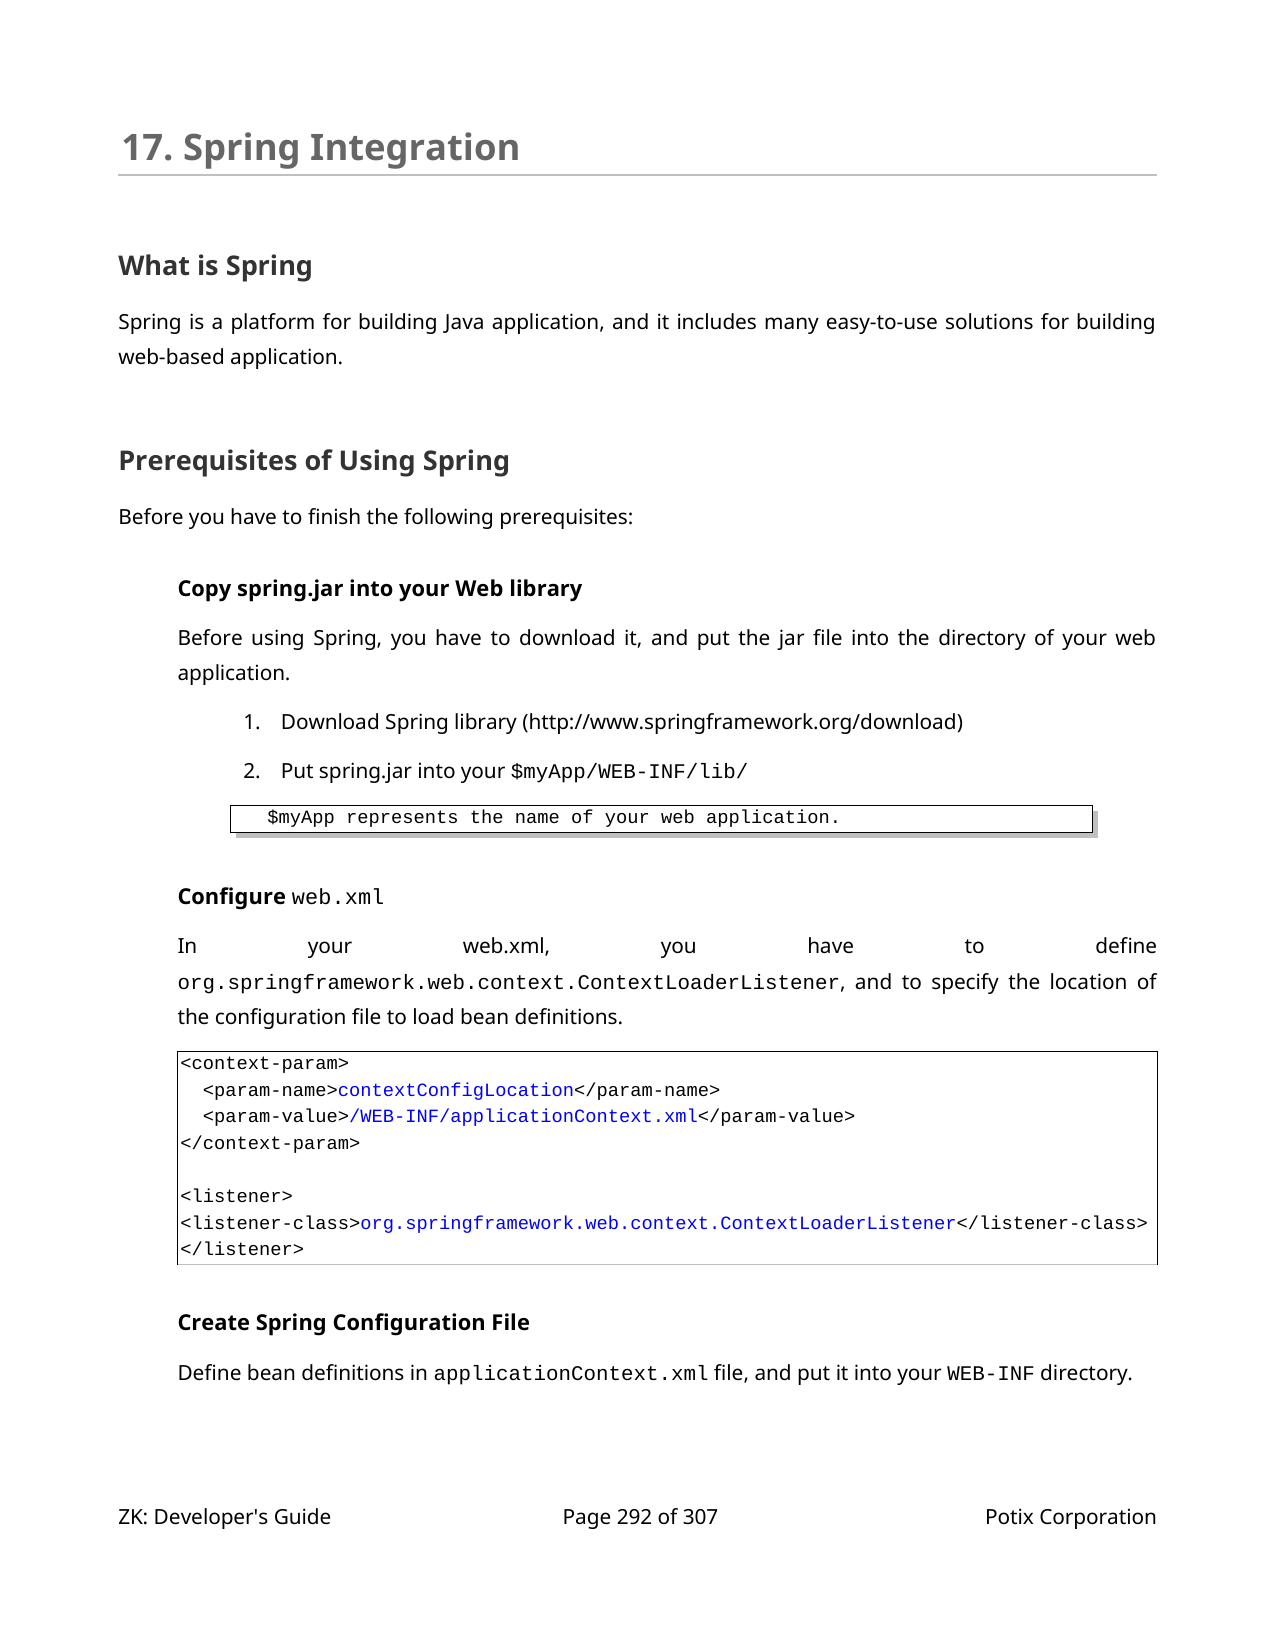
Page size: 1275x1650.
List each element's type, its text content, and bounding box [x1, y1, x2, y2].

subtitle Configure web.xml [177, 881, 1157, 911]
subtitle Copy spring.jar into your Web library [177, 572, 1157, 602]
text Define bean definitions in applicationContext.xml file, and put it into your WEB-INF directory. [177, 1358, 1157, 1386]
text Before using Spring, you have to download it, and put the jar file into the directory of your web application. [177, 623, 1157, 687]
list $myApp represents the name of your web application. [231, 806, 1092, 832]
text <context-param> <param-name>contextConfigLocation</param-name> <param-value>/WEB-INF/applicationContext.xml</param-value> </context-param> <listener> <listener-class>org.springframework.web.context.ContextLoaderListener</listener-class> </listener> [178, 1052, 1157, 1264]
text Before you have to finish the following prerequisites: [118, 502, 1157, 530]
subtitle What is Spring [118, 247, 1157, 283]
text Spring is a platform for building Java application, and it includes many easy-to-use solutions for building web-based application. [118, 307, 1157, 371]
list Download Spring library (http://www.springframework.org/download) [243, 707, 1157, 735]
text In your web.xml, you have to define org.springframework.web.context.ContextLoaderListener, and to specify the location of the configuration file to load bean definitions. [177, 932, 1157, 1031]
subtitle 17. Spring Integration [118, 118, 1157, 174]
subtitle Create Spring Configuration File [177, 1307, 1157, 1337]
list Put spring.jar into your $myApp/WEB-INF/lib/ [243, 756, 1157, 784]
subtitle Prerequisites of Using Spring [118, 441, 1157, 478]
